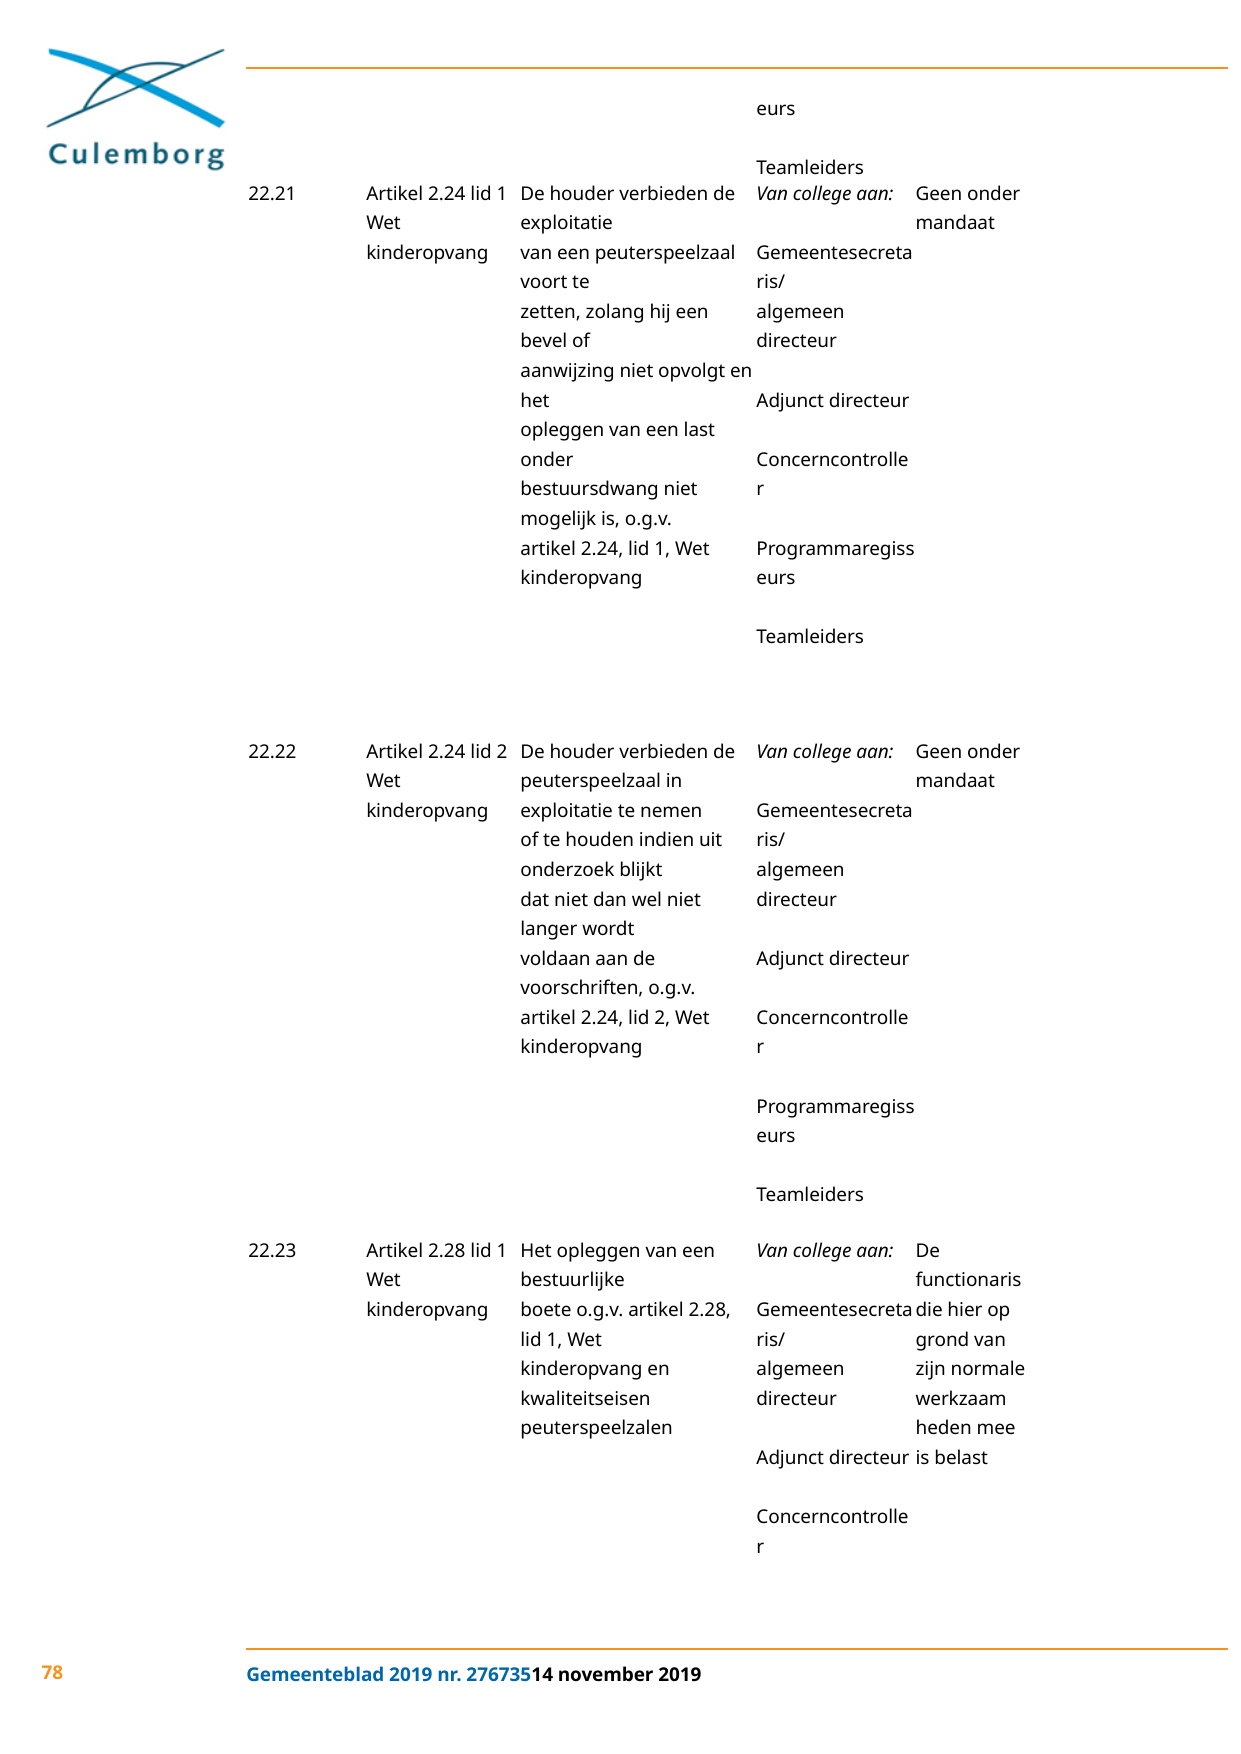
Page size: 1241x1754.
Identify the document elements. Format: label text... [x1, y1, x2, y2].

table_cell Artikel 2.24 lid 1 Wet kinderopvang [366, 180, 520, 738]
table_cell De houder verbieden de peuterspeelzaal in exploitatie te nemen of te houden indien uit onderzoek blijkt dat niet dan wel niet langer wordt voldaan aan de voorschriften, o.g.v. artikel 2.24, lid 2, Wet kinderopvang [520, 738, 756, 1237]
picture [41, 47, 231, 172]
table_cell 22.22 [248, 738, 366, 1237]
table_cell Geen onder mandaat [915, 738, 1033, 1237]
table_cell Van college aan: Gemeentesecretaris/ algemeen directeur Adjunct directeur Concerncontroller Programmaregisseurs Teamleiders [756, 180, 915, 738]
table_cell Artikel 2.28 lid 1 Wet kinderopvang [366, 1237, 520, 1588]
table_cell Geen onder mandaat [915, 180, 1033, 738]
table_cell [915, 95, 1033, 180]
table_cell Het opleggen van een bestuurlijke boete o.g.v. artikel 2.28, lid 1, Wet kinderopvang en kwaliteitseisen peuterspeelzalen [520, 1237, 756, 1588]
table_cell Artikel 2.24 lid 2 Wet kinderopvang [366, 738, 520, 1237]
table_cell [248, 95, 366, 180]
table_cell [1034, 738, 1152, 1237]
table_cell 22.21 [248, 180, 366, 738]
table_cell [1034, 180, 1152, 738]
table_cell [366, 95, 520, 180]
table_cell 22.23 [248, 1237, 366, 1588]
table_cell eurs Teamleiders [756, 95, 915, 180]
table_cell De functionaris die hier op grond van zijn normale werkzaam heden mee is belast [915, 1237, 1033, 1588]
table_cell Van college aan: Gemeentesecretaris/ algemeen directeur Adjunct directeur Concerncontroller [756, 1237, 915, 1588]
table_cell [1034, 95, 1152, 180]
table_cell Van college aan: Gemeentesecretaris/ algemeen directeur Adjunct directeur Concerncontroller Programmaregisseurs Teamleiders [756, 738, 915, 1237]
table_cell [520, 95, 756, 180]
table_cell [1034, 1237, 1152, 1588]
table_cell De houder verbieden de exploitatie van een peuterspeelzaal voort te zetten, zolang hij een bevel of aanwijzing niet opvolgt en het opleggen van een last onder bestuursdwang niet mogelijk is, o.g.v. artikel 2.24, lid 1, Wet kinderopvang [520, 180, 756, 738]
